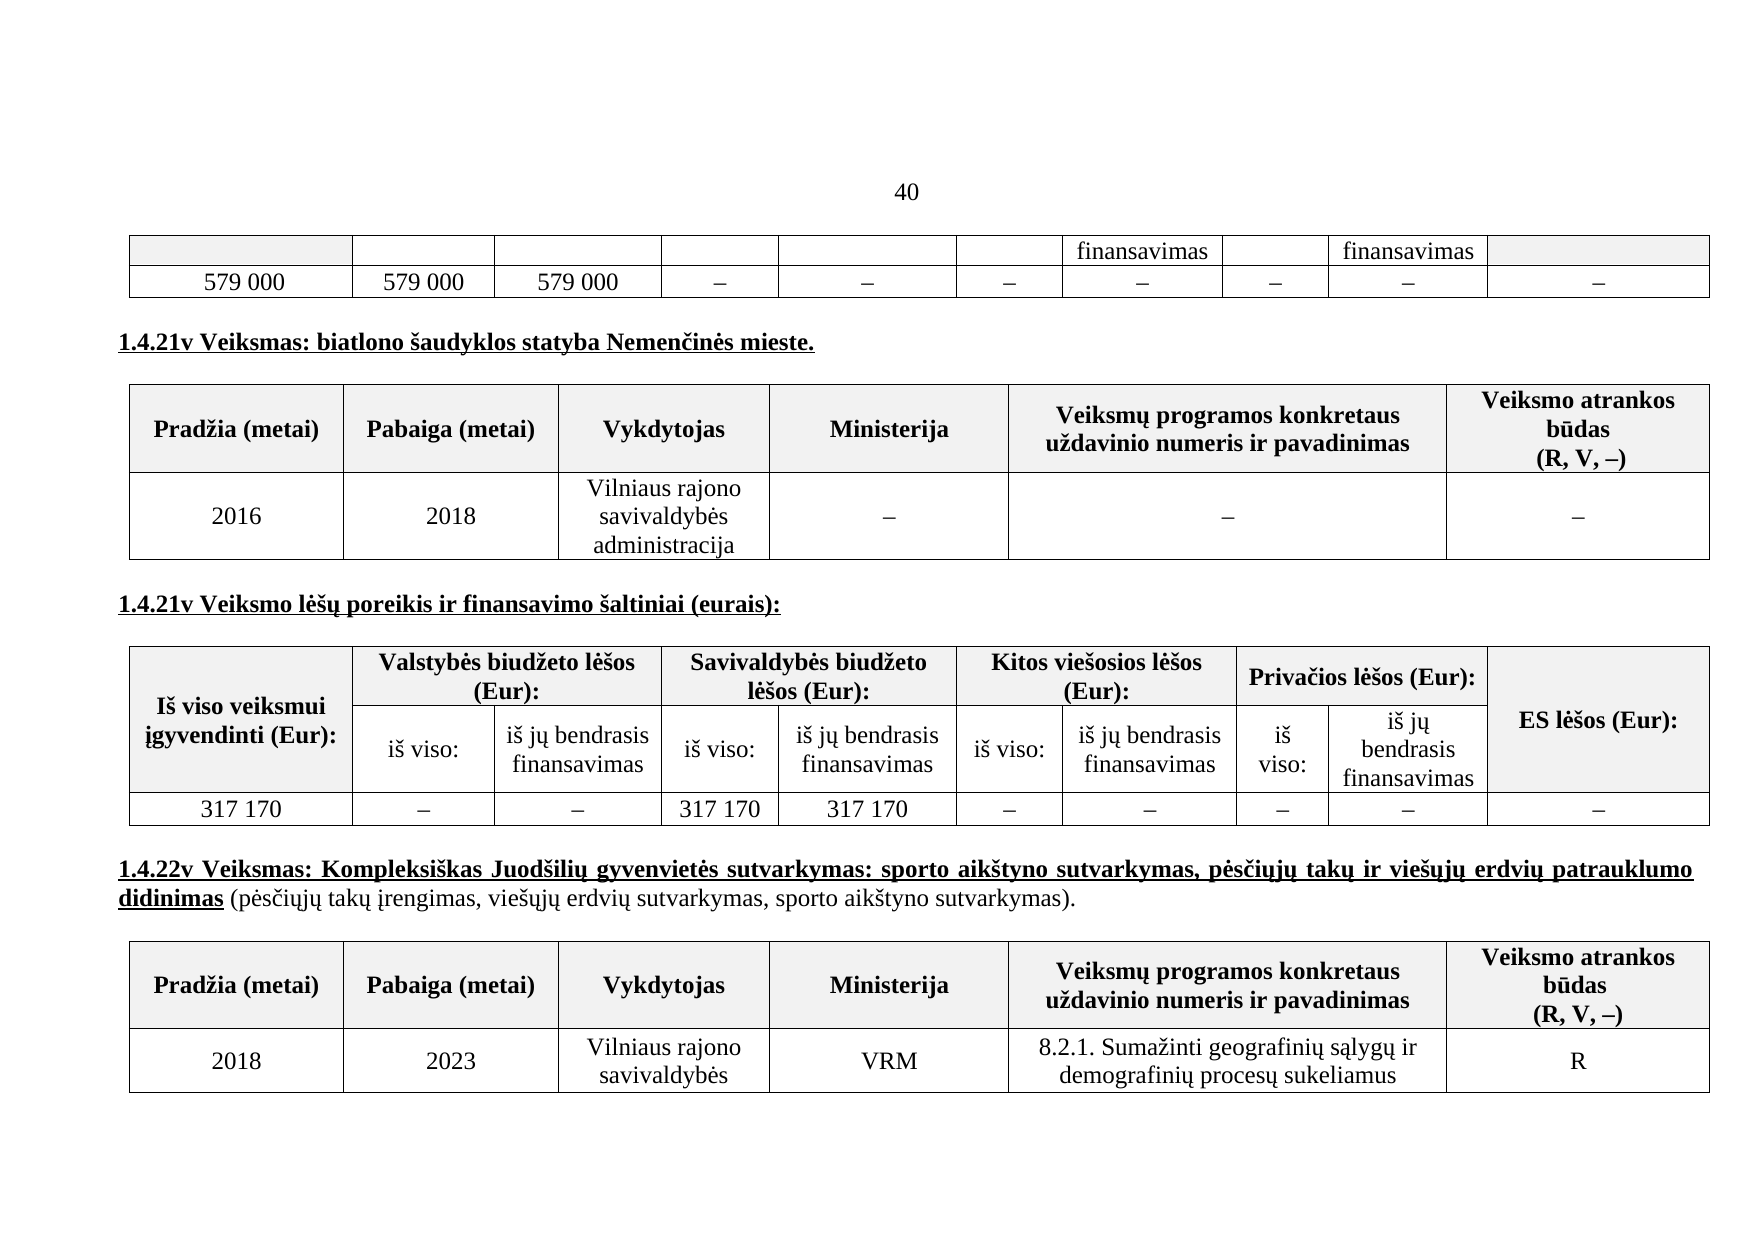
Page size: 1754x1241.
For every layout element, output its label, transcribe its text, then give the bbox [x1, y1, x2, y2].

table_cell Vilniaus rajono savivaldybės administracija [559, 473, 769, 559]
table_cell – [1009, 473, 1446, 559]
table_cell iš viso: [662, 706, 778, 792]
text 1.4.21v Veiksmo lėšų poreikis ir finansavimo šaltiniai (eurais): [118, 589, 1695, 617]
table_cell – [353, 793, 494, 825]
table_cell – [779, 266, 956, 297]
table_cell – [1063, 793, 1236, 825]
table_header Pabaiga (metai) [344, 942, 558, 1028]
table_cell [1223, 236, 1328, 264]
table_header [130, 236, 352, 264]
table_cell iš viso: [1237, 706, 1328, 792]
table_cell VRM [770, 1029, 1008, 1092]
table_cell [495, 236, 661, 264]
table_cell iš jų bendrasis finansavimas [779, 706, 956, 792]
table_cell – [662, 266, 778, 297]
table_header Valstybės biudžeto lėšos (Eur): [353, 647, 661, 705]
table_header Pradžia (metai) [130, 942, 343, 1028]
table_header Veiksmo atrankos būdas (R, V, –) [1447, 385, 1709, 472]
table_cell finansavimas [1329, 236, 1487, 264]
table_cell Vilniaus rajono savivaldybės [559, 1029, 769, 1092]
table_cell iš jų bendrasis finansavimas [495, 706, 661, 792]
table_cell 317 170 [662, 793, 778, 825]
table_cell 579 000 [353, 266, 494, 297]
table_cell 2018 [344, 473, 558, 559]
table_cell – [1488, 793, 1709, 825]
table_cell [353, 236, 494, 264]
table_cell – [957, 266, 1062, 297]
table_cell 579 000 [495, 266, 661, 297]
table_cell 8.2.1. Sumažinti geografinių sąlygų ir demografinių procesų sukeliamus [1009, 1029, 1446, 1092]
table_cell – [1447, 473, 1709, 559]
table_cell iš viso: [957, 706, 1062, 792]
table_header Savivaldybės biudžeto lėšos (Eur): [662, 647, 956, 705]
table_cell – [1223, 266, 1328, 297]
table_header Pradžia (metai) [130, 385, 343, 472]
table_header Veiksmų programos konkretaus uždavinio numeris ir pavadinimas [1009, 942, 1446, 1028]
table_cell 2016 [130, 473, 343, 559]
table_cell [779, 236, 956, 264]
table_cell 579 000 [130, 266, 352, 297]
table_cell iš viso: [353, 706, 494, 792]
table_cell – [1063, 266, 1222, 297]
table_cell iš jų bendrasis finansavimas [1329, 706, 1487, 792]
table_header [1488, 236, 1709, 264]
text 1.4.21v Veiksmas: biatlono šaudyklos statyba Nemenčinės mieste. [118, 327, 1695, 356]
table_header Veiksmų programos konkretaus uždavinio numeris ir pavadinimas [1009, 385, 1446, 472]
table_cell [662, 236, 778, 264]
table_header Pabaiga (metai) [344, 385, 558, 472]
table_cell – [1488, 266, 1709, 297]
table_cell – [1237, 793, 1328, 825]
table_cell – [957, 793, 1062, 825]
table_header Ministerija [770, 385, 1008, 472]
table_cell – [770, 473, 1008, 559]
table_cell iš jų bendrasis finansavimas [1063, 706, 1236, 792]
table_cell – [495, 793, 661, 825]
text 1.4.22v Veiksmas: Kompleksiškas Juodšilių gyvenvietės sutvarkymas: sporto aikštyno sutvarkymas, pėsčiųjų takų ir viešųjų erdvių patrauklumo didinimas (pėsčiųjų takų įrengimas, viešųjų erdvių sutvarkymas, sporto aikštyno sutvarkymas). [118, 854, 1695, 912]
table_cell – [1329, 266, 1487, 297]
table_header Ministerija [770, 942, 1008, 1028]
table_cell R [1447, 1029, 1709, 1092]
table_cell 317 170 [779, 793, 956, 825]
table_header Privačios lėšos (Eur): [1237, 647, 1487, 705]
table_cell [957, 236, 1062, 264]
table_header Vykdytojas [559, 942, 769, 1028]
table_cell 2018 [130, 1029, 343, 1092]
table_cell 2023 [344, 1029, 558, 1092]
table_header ES lėšos (Eur): [1488, 647, 1709, 792]
table_header Kitos viešosios lėšos (Eur): [957, 647, 1236, 705]
table_header Iš viso veiksmui įgyvendinti (Eur): [130, 647, 352, 792]
table_cell – [1329, 793, 1487, 825]
table_header Veiksmo atrankos būdas (R, V, –) [1447, 942, 1709, 1028]
table_cell 317 170 [130, 793, 352, 825]
table_header Vykdytojas [559, 385, 769, 472]
table_cell finansavimas [1063, 236, 1222, 264]
